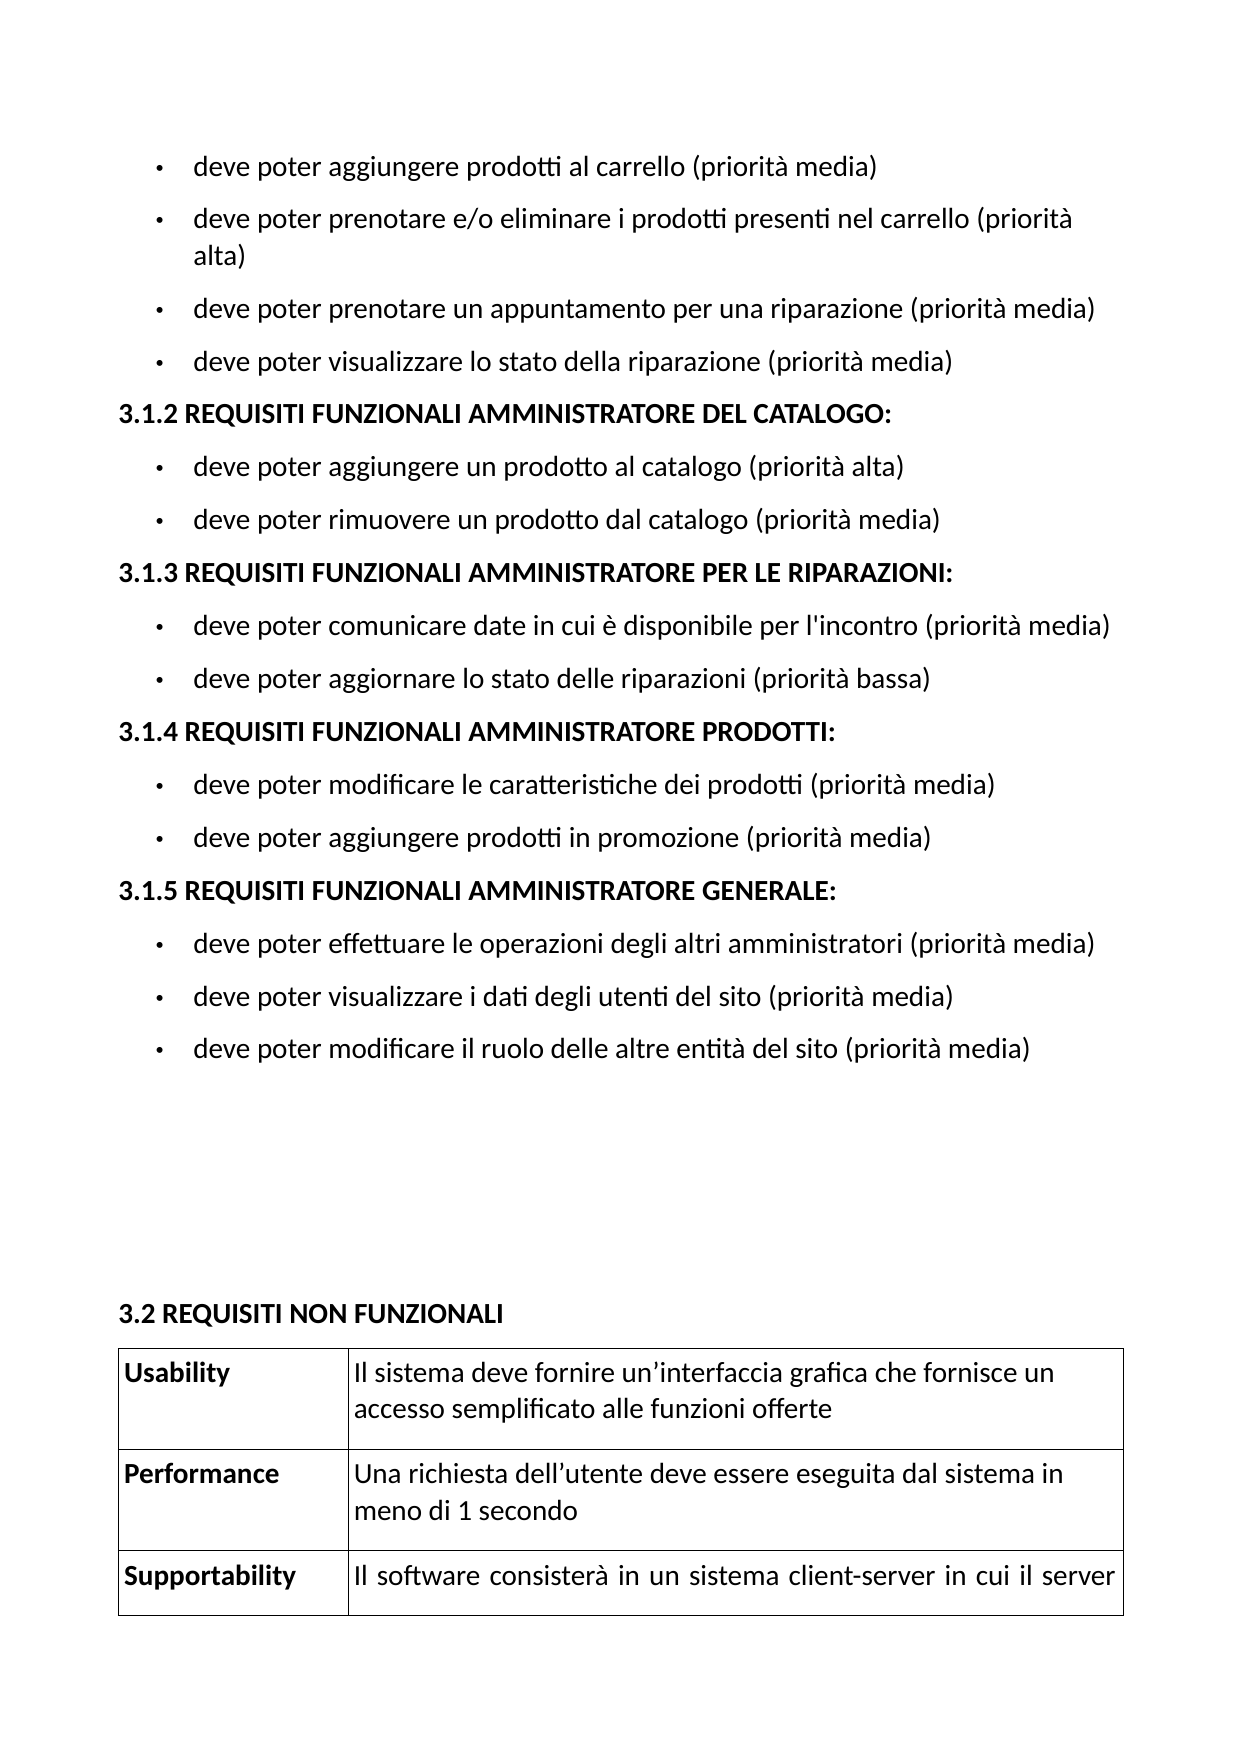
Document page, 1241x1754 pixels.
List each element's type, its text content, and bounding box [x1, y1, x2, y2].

text 3.1.4 REQUISITI FUNZIONALI AMMINISTRATORE PRODOTTI: [118, 713, 1122, 749]
table_cell Il software consisterà in un sistema client-server in cui il server [349, 1551, 1123, 1615]
table_cell Una richiesta dell’utente deve essere eseguita dal sistema in meno di 1 secondo [349, 1450, 1123, 1550]
table_header Il sistema deve fornire un’interfaccia grafica che fornisce un accesso semplificato alle funzioni offerte [349, 1349, 1123, 1449]
text 3.2 REQUISITI NON FUNZIONALI [118, 1295, 1122, 1331]
list deve poter visualizzare i dati degli utenti del sito (priorità media) [156, 978, 1122, 1013]
list deve poter aggiungere un prodotto al catalogo (priorità alta) [156, 448, 1122, 484]
list deve poter comunicare date in cui è disponibile per l'incontro (priorità media) [156, 607, 1122, 643]
list deve poter rimuovere un prodotto dal catalogo (priorità media) [156, 501, 1122, 537]
table_header Usability [119, 1349, 348, 1449]
list deve poter aggiungere prodotti in promozione (priorità media) [156, 819, 1122, 854]
table_cell Supportability [119, 1551, 348, 1615]
table_cell Performance [119, 1450, 348, 1550]
list deve poter visualizzare lo stato della riparazione (priorità media) [156, 343, 1122, 378]
list deve poter modificare il ruolo delle altre entità del sito (priorità media) [156, 1031, 1122, 1066]
text 3.1.5 REQUISITI FUNZIONALI AMMINISTRATORE GENERALE: [118, 872, 1122, 907]
list deve poter aggiungere prodotti al carrello (priorità media) [156, 148, 1122, 183]
list deve poter aggiornare lo stato delle riparazioni (priorità bassa) [156, 660, 1122, 696]
list deve poter effettuare le operazioni degli altri amministratori (priorità media) [156, 925, 1122, 960]
list deve poter prenotare e/o eliminare i prodotti presenti nel carrello (priorità alta) [156, 201, 1122, 272]
text 3.1.2 REQUISITI FUNZIONALI AMMINISTRATORE DEL CATALOGO: [118, 396, 1122, 431]
list deve poter modificare le caratteristiche dei prodotti (priorità media) [156, 766, 1122, 802]
list deve poter prenotare un appuntamento per una riparazione (priorità media) [156, 290, 1122, 325]
text 3.1.3 REQUISITI FUNZIONALI AMMINISTRATORE PER LE RIPARAZIONI: [118, 554, 1122, 590]
